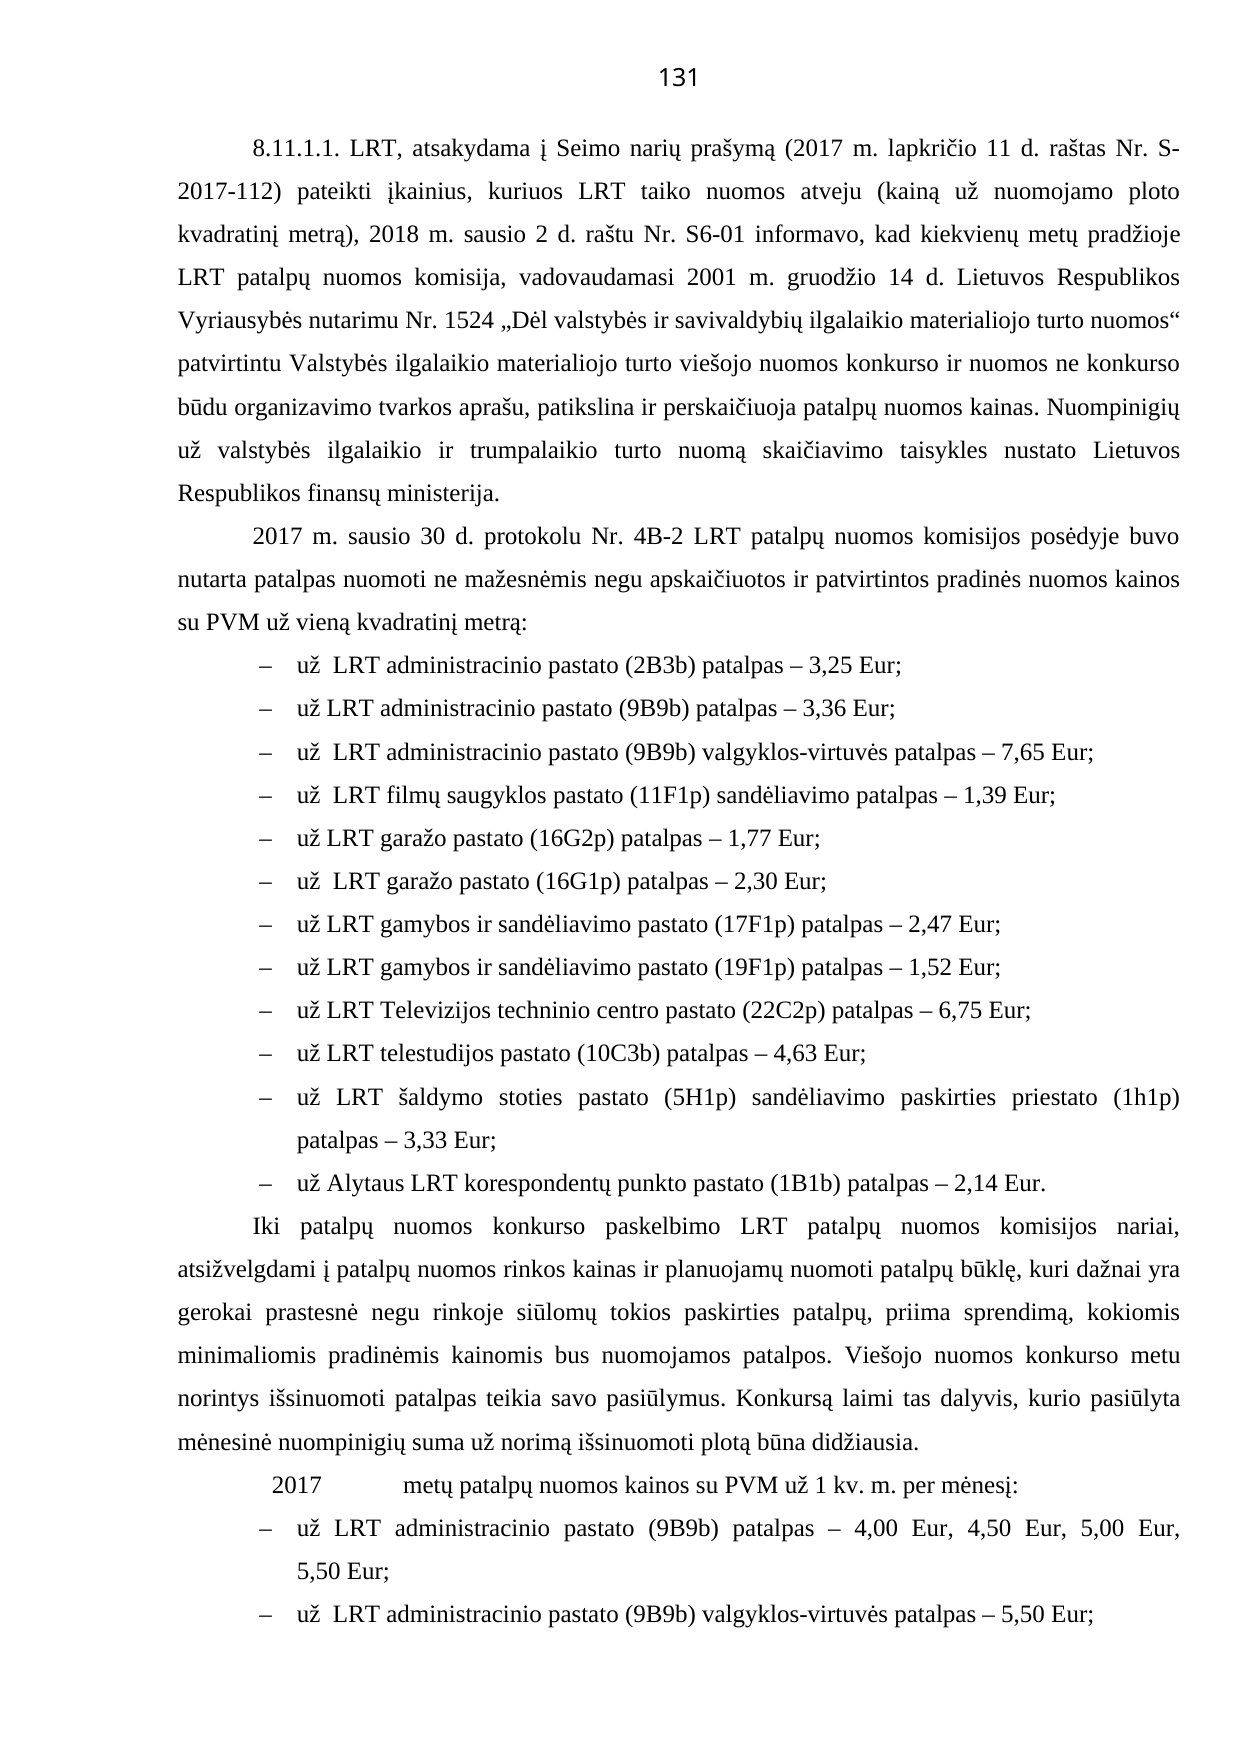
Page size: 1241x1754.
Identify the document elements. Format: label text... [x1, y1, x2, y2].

text – už LRT administracinio pastato (9B9b) patalpas – 3,36 Eur; [259, 693, 1181, 722]
text – už LRT Televizijos techninio centro pastato (22C2p) patalpas – 6,75 Eur; [259, 995, 1181, 1024]
text – už LRT administracinio pastato (9B9b) patalpas – 4,00 Eur, 4,50 Eur, 5,00 Eur, 5,50 Eur; [259, 1513, 1181, 1585]
text – už LRT filmų saugyklos pastato (11F1p) sandėliavimo patalpas – 1,39 Eur; [259, 780, 1181, 808]
text – už LRT telestudijos pastato (10C3b) patalpas – 4,63 Eur; [259, 1038, 1181, 1067]
text – už LRT garažo pastato (16G2p) patalpas – 1,77 Eur; [259, 823, 1181, 852]
text – už LRT administracinio pastato (2B3b) patalpas – 3,25 Eur; [259, 650, 1181, 679]
text – už LRT gamybos ir sandėliavimo pastato (19F1p) patalpas – 1,52 Eur; [259, 952, 1181, 981]
text – už LRT administracinio pastato (9B9b) valgyklos-virtuvės patalpas – 7,65 Eur; [259, 737, 1181, 765]
text 2017 m. sausio 30 d. protokolu Nr. 4B-2 LRT patalpų nuomos komisijos posėdyje buvo nutarta patalpas nuomoti ne mažesnėmis negu apskaičiuotos ir patvirtintos pradinės nuomos kainos su PVM už vieną kvadratinį metrą: [177, 521, 1181, 636]
text – už LRT gamybos ir sandėliavimo pastato (17F1p) patalpas – 2,47 Eur; [259, 909, 1181, 938]
text – už LRT garažo pastato (16G1p) patalpas – 2,30 Eur; [259, 866, 1181, 895]
text – už LRT šaldymo stoties pastato (5H1p) sandėliavimo paskirties priestato (1h1p) patalpas – 3,33 Eur; [259, 1082, 1181, 1153]
text 8.11.1.1. LRT, atsakydama į Seimo narių prašymą (2017 m. lapkričio 11 d. raštas Nr. S-2017-112) pateikti įkainius, kuriuos LRT taiko nuomos atveju (kainą už nuomojamo ploto kvadratinį metrą), 2018 m. sausio 2 d. raštu Nr. S6-01 informavo, kad kiekvienų metų pradžioje LRT patalpų nuomos komisija, vadovaudamasi 2001 m. gruodžio 14 d. Lietuvos Respublikos Vyriausybės nutarimu Nr. 1524 „Dėl valstybės ir savivaldybių ilgalaikio materialiojo turto nuomos“ patvirtintu Valstybės ilgalaikio materialiojo turto viešojo nuomos konkurso ir nuomos ne konkurso būdu organizavimo tvarkos aprašu, patikslina ir perskaičiuoja patalpų nuomos kainas. Nuompinigių už valstybės ilgalaikio ir trumpalaikio turto nuomą skaičiavimo taisykles nustato Lietuvos Respublikos finansų ministerija. [177, 133, 1181, 507]
text – už Alytaus LRT korespondentų punkto pastato (1B1b) patalpas – 2,14 Eur. [259, 1168, 1181, 1197]
text Iki patalpų nuomos konkurso paskelbimo LRT patalpų nuomos komisijos nariai, atsižvelgdami į patalpų nuomos rinkos kainas ir planuojamų nuomoti patalpų būklę, kuri dažnai yra gerokai prastesnė negu rinkoje siūlomų tokios paskirties patalpų, priima sprendimą, kokiomis minimaliomis pradinėmis kainomis bus nuomojamos patalpos. Viešojo nuomos konkurso metu norintys išsinuomoti patalpas teikia savo pasiūlymus. Konkursą laimi tas dalyvis, kurio pasiūlyta mėnesinė nuompinigių suma už norimą išsinuomoti plotą būna didžiausia. [177, 1211, 1181, 1455]
text 2017 metų patalpų nuomos kainos su PVM už 1 kv. m. per mėnesį: [272, 1470, 1181, 1498]
text – už LRT administracinio pastato (9B9b) valgyklos-virtuvės patalpas – 5,50 Eur; [259, 1599, 1181, 1628]
